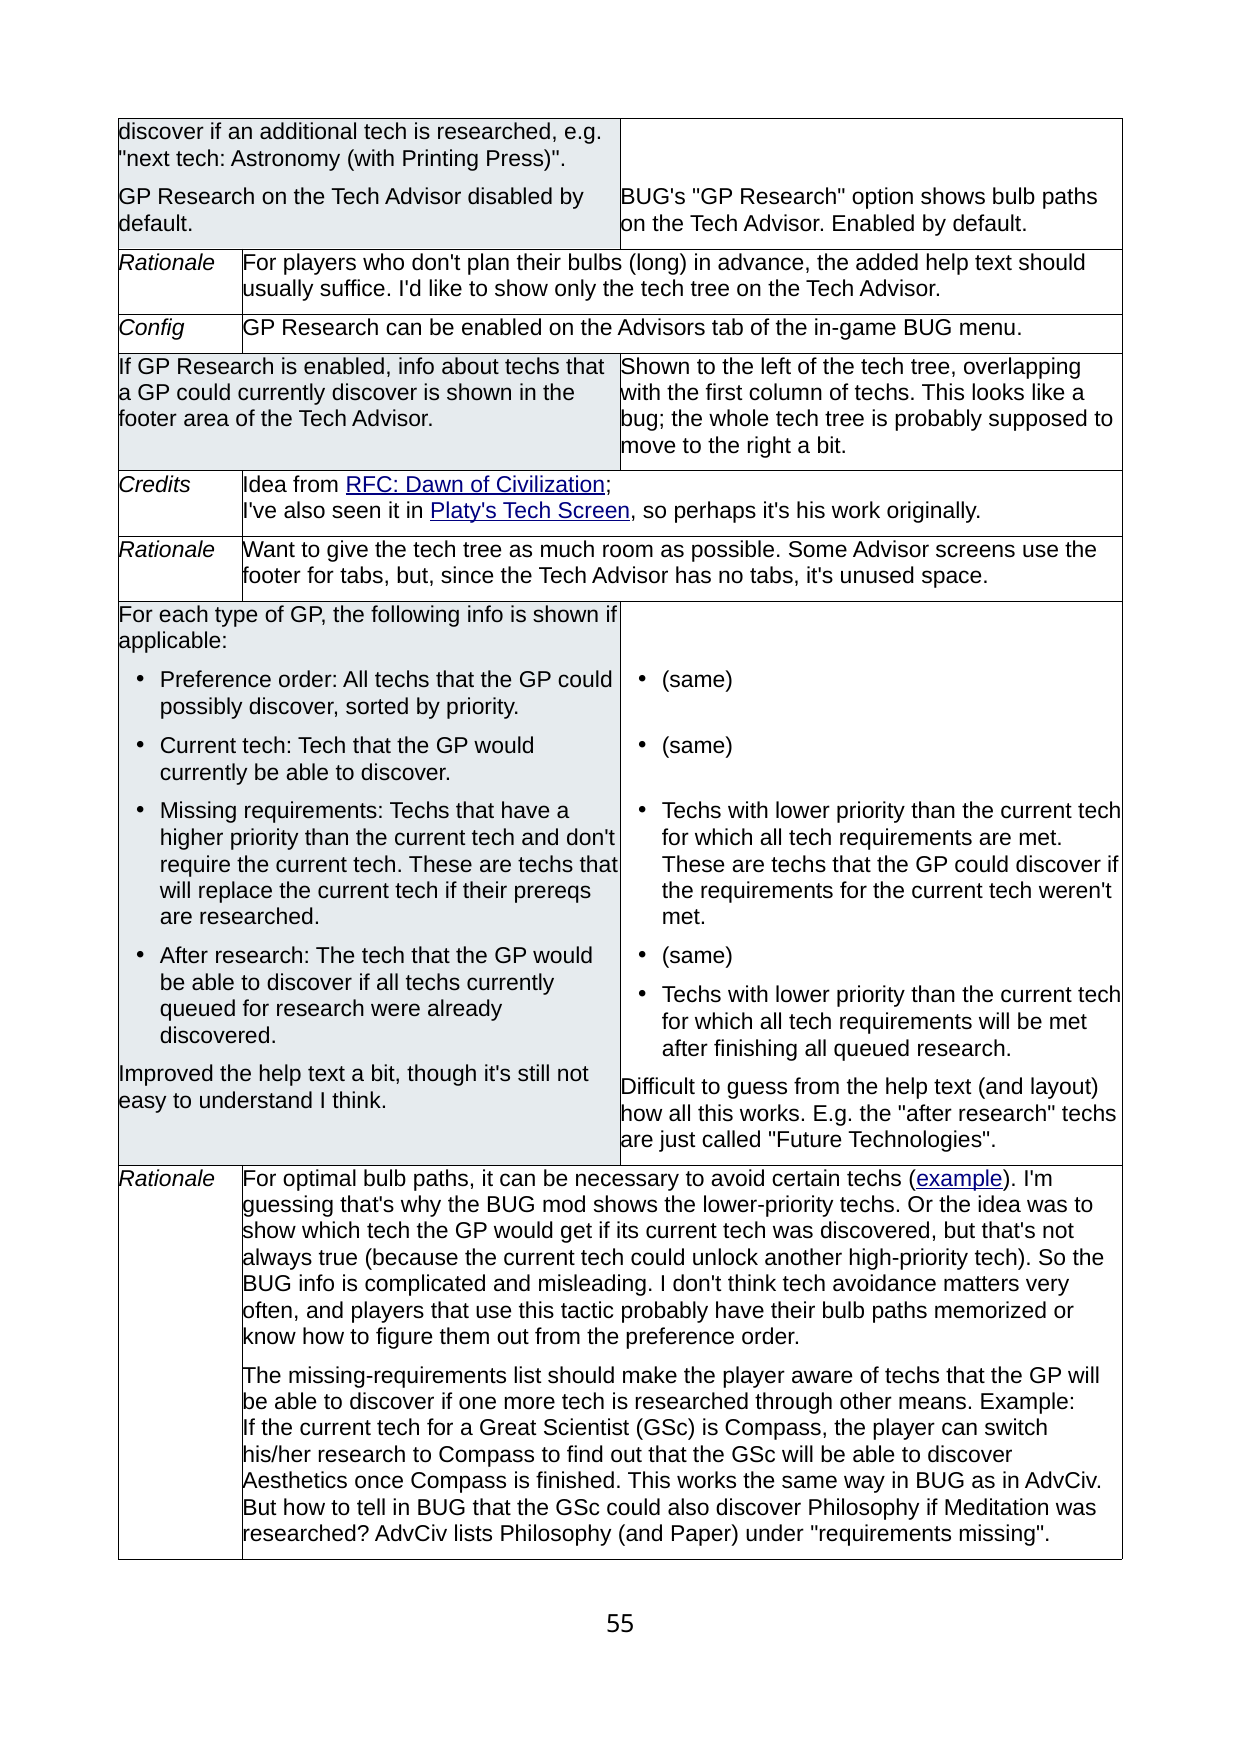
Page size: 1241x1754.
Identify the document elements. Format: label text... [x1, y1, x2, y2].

table_cell Rationale [119, 1166, 242, 1558]
table_cell If GP Research is enabled, info about techs that a GP could currently discover is shown in the footer area of the Tech Advisor. [119, 354, 620, 470]
table_cell For each type of GP, the following info is shown if applicable: Preference order: All techs that the GP could possibly discover, sorted by priority. Current tech: Tech that the GP would currently be able to discover. Missing requirements: Techs that have a higher priority than the current tech and don't require the current tech. These are techs that will replace the current tech if their prereqs are researched. After research: The tech that the GP would be able to discover if all techs currently queued for research were already discovered. Improved the help text a bit, though it's still not easy to understand I think. [119, 602, 620, 1165]
table_cell BUG's "GP Research" option shows bulb paths on the Tech Advisor. Enabled by default. [621, 119, 1122, 248]
table_cell Rationale [119, 537, 242, 601]
table_cell GP Research can be enabled on the Advisors tab of the in-game BUG menu. [243, 315, 1122, 352]
table_cell For optimal bulb paths, it can be necessary to avoid certain techs (example). I'm guessing that's why the BUG mod shows the lower-priority techs. Or the idea was to show which tech the GP would get if its current tech was discovered, but that's not always true (because the current tech could unlock another high-priority tech). So the BUG info is complicated and misleading. I don't think tech avoidance matters very often, and players that use this tactic probably have their bulb paths memorized or know how to figure them out from the preference order. The missing-requirements list should make the player aware of techs that the GP will be able to discover if one more tech is researched through other means. Example: If the current tech for a Great Scientist (GSc) is Compass, the player can switch his/her research to Compass to find out that the GSc will be able to discover Aesthetics once Compass is finished. This works the same way in BUG as in AdvCiv. But how to tell in BUG that the GSc could also discover Philosophy if Meditation was researched? AdvCiv lists Philosophy (and Paper) under "requirements missing". [243, 1166, 1122, 1558]
table_cell Shown to the left of the tech tree, overlapping with the first column of techs. This looks like a bug; the whole tech tree is probably supposed to move to the right a bit. [621, 354, 1122, 470]
table_cell Idea from RFC: Dawn of Civilization; I've also seen it in Platy's Tech Screen, so perhaps it's his work originally. [243, 471, 1122, 536]
table_cell For players who don't plan their bulbs (long) in advance, the added help text should usually suffice. I'd like to show only the tech tree on the Tech Advisor. [243, 250, 1122, 314]
table_cell Config [119, 315, 242, 352]
table_cell Want to give the tech tree as much room as possible. Some Advisor screens use the footer for tabs, but, since the Tech Advisor has no tabs, it's unused space. [243, 537, 1122, 601]
table_cell Rationale [119, 250, 242, 314]
table_cell Credits [119, 471, 242, 536]
table_cell discover if an additional tech is researched, e.g. "next tech: Astronomy (with Printing Press)". GP Research on the Tech Advisor disabled by default. [119, 119, 620, 248]
table_cell (same) (same) Techs with lower priority than the current tech for which all tech requirements are met. These are techs that the GP could discover if the requirements for the current tech weren't met. (same) Techs with lower priority than the current tech for which all tech requirements will be met after finishing all queued research. Difficult to guess from the help text (and layout) how all this works. E.g. the "after research" techs are just called "Future Technologies". [621, 602, 1122, 1165]
